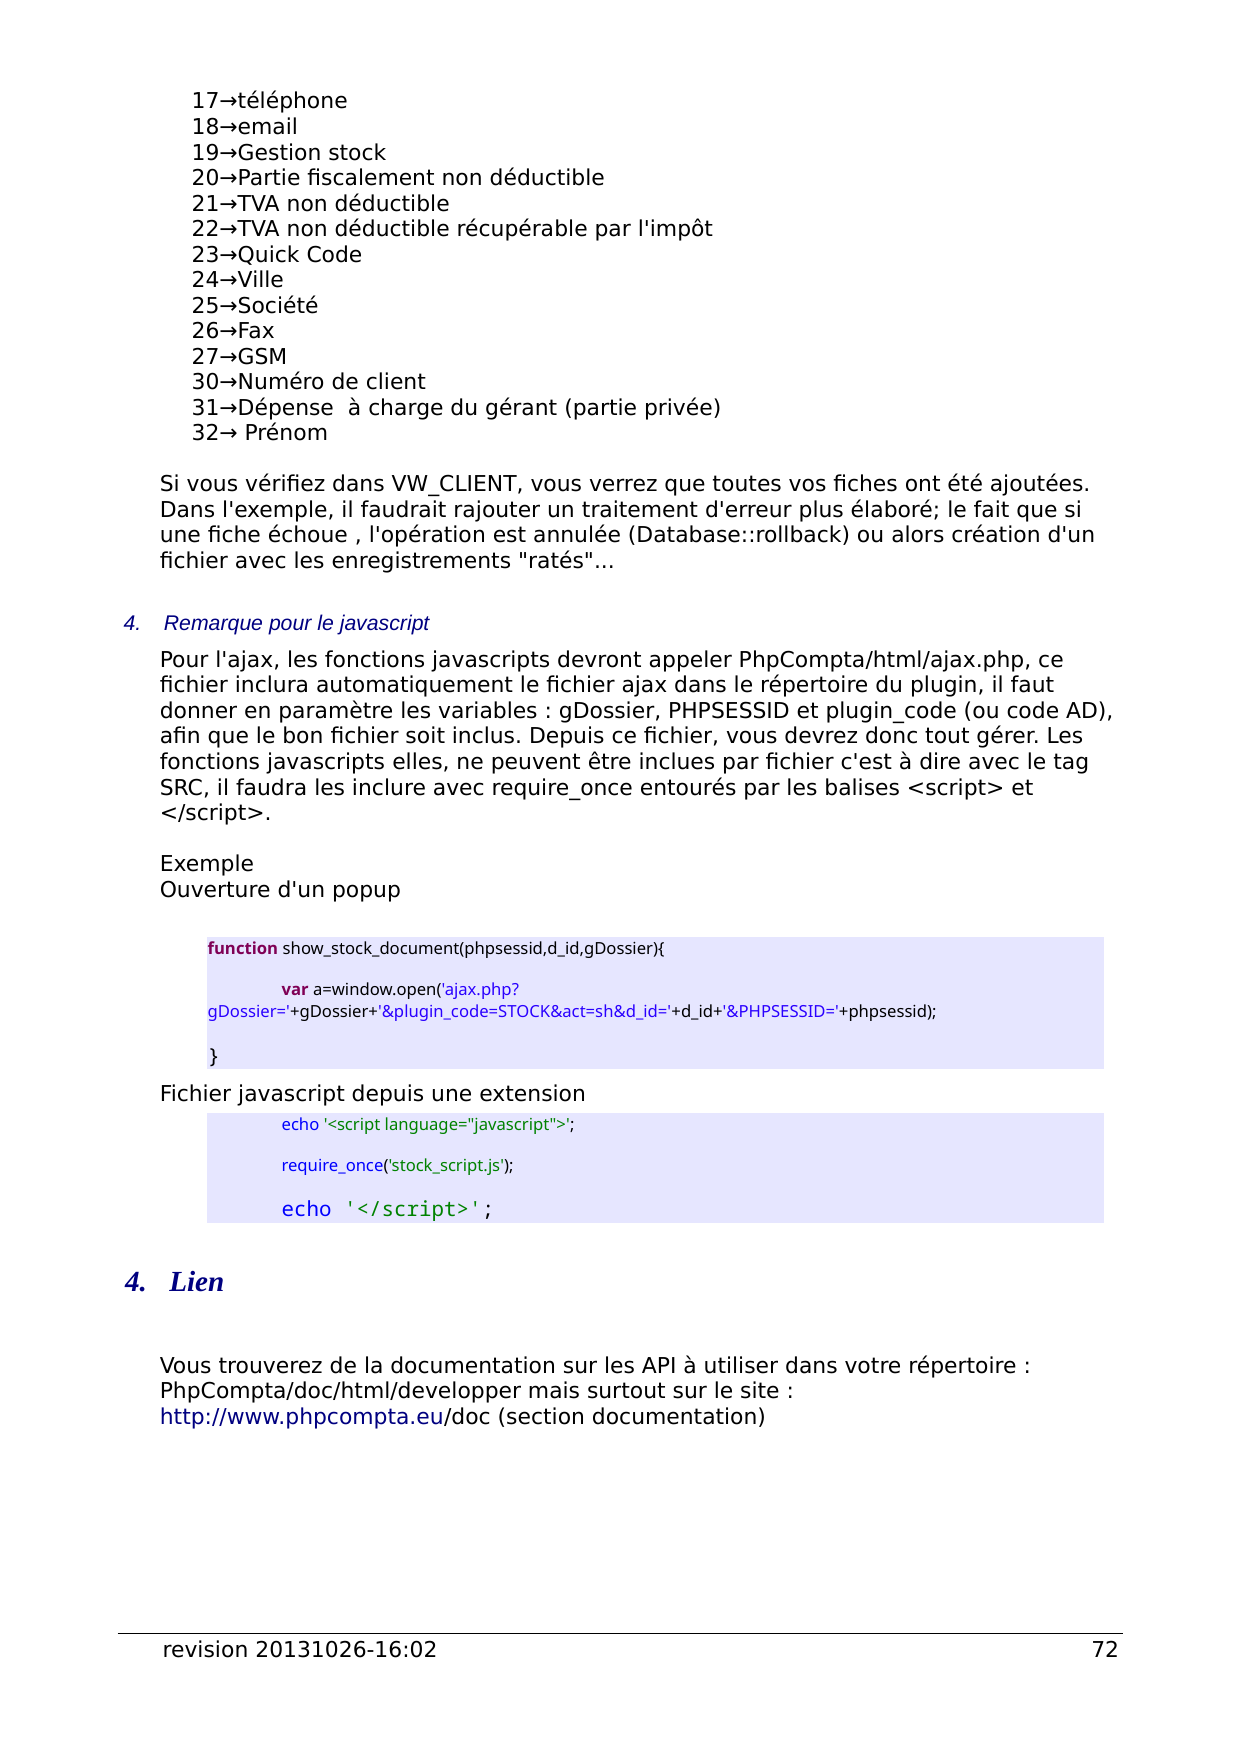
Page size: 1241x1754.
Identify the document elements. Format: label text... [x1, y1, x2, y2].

text Exemple [159, 851, 1123, 877]
text 27→GSM [191, 344, 1123, 369]
text 32→ Prénom [191, 420, 1123, 446]
text Vous trouverez de la documentation sur les API à utiliser dans votre répertoire : PhpCompta/doc/html/developper mais surtout sur le site : http://www.phpcompta.eu/doc (section documentation) [159, 1353, 1123, 1429]
text 25→Société [191, 293, 1123, 318]
subtitle Remarque pour le javascript [117, 611, 1123, 635]
subtitle Lien [117, 1264, 1123, 1298]
text 26→Fax [191, 318, 1123, 344]
text 30→Numéro de client [191, 369, 1123, 395]
text var a=window.open('ajax.php?gDossier='+gDossier+'&plugin_code=STOCK&act=sh&d_id='+d_id+'&PHPSESSID='+phpsessid); [207, 977, 1104, 1023]
text echo '<script language="javascript">'; [207, 1113, 1104, 1136]
text 22→TVA non déductible récupérable par l'impôt [191, 216, 1123, 242]
text 24→Ville [191, 267, 1123, 293]
text 23→Quick Code [191, 242, 1123, 267]
text Fichier javascript depuis une extension [159, 1081, 1123, 1107]
text require_once('stock_script.js'); [207, 1153, 1104, 1176]
text Si vous vérifiez dans VW_CLIENT, vous verrez que toutes vos fiches ont été ajoutées. Dans l'exemple, il faudrait rajouter un traitement d'erreur plus élaboré; le fait que si une fiche échoue , l'opération est annulée (Database::rollback) ou alors création d'un fichier avec les enregistrements "ratés"... [159, 471, 1123, 573]
text 18→email [191, 114, 1123, 139]
text echo '</script>'; [207, 1194, 1104, 1223]
text function show_stock_document(phpsessid,d_id,gDossier){ [207, 937, 1104, 959]
text 17→téléphone [191, 88, 1123, 114]
text 19→Gestion stock [191, 139, 1123, 165]
text 20→Partie fiscalement non déductible [191, 165, 1123, 191]
text Pour l'ajax, les fonctions javascripts devront appeler PhpCompta/html/ajax.php, ce fichier inclura automatiquement le fichier ajax dans le répertoire du plugin, il faut donner en paramètre les variables : gDossier, PHPSESSID et plugin_code (ou code AD), afin que le bon fichier soit inclus. Depuis ce fichier, vous devrez donc tout gérer. Les fonctions javascripts elles, ne peuvent être inclues par fichier c'est à dire avec le tag SRC, il faudra les inclure avec require_once entourés par les balises <script> et </script>. [159, 647, 1123, 826]
text 21→TVA non déductible [191, 191, 1123, 216]
text } [207, 1041, 1104, 1069]
text 31→Dépense à charge du gérant (partie privée) [191, 395, 1123, 420]
text Ouverture d'un popup [159, 877, 1123, 902]
